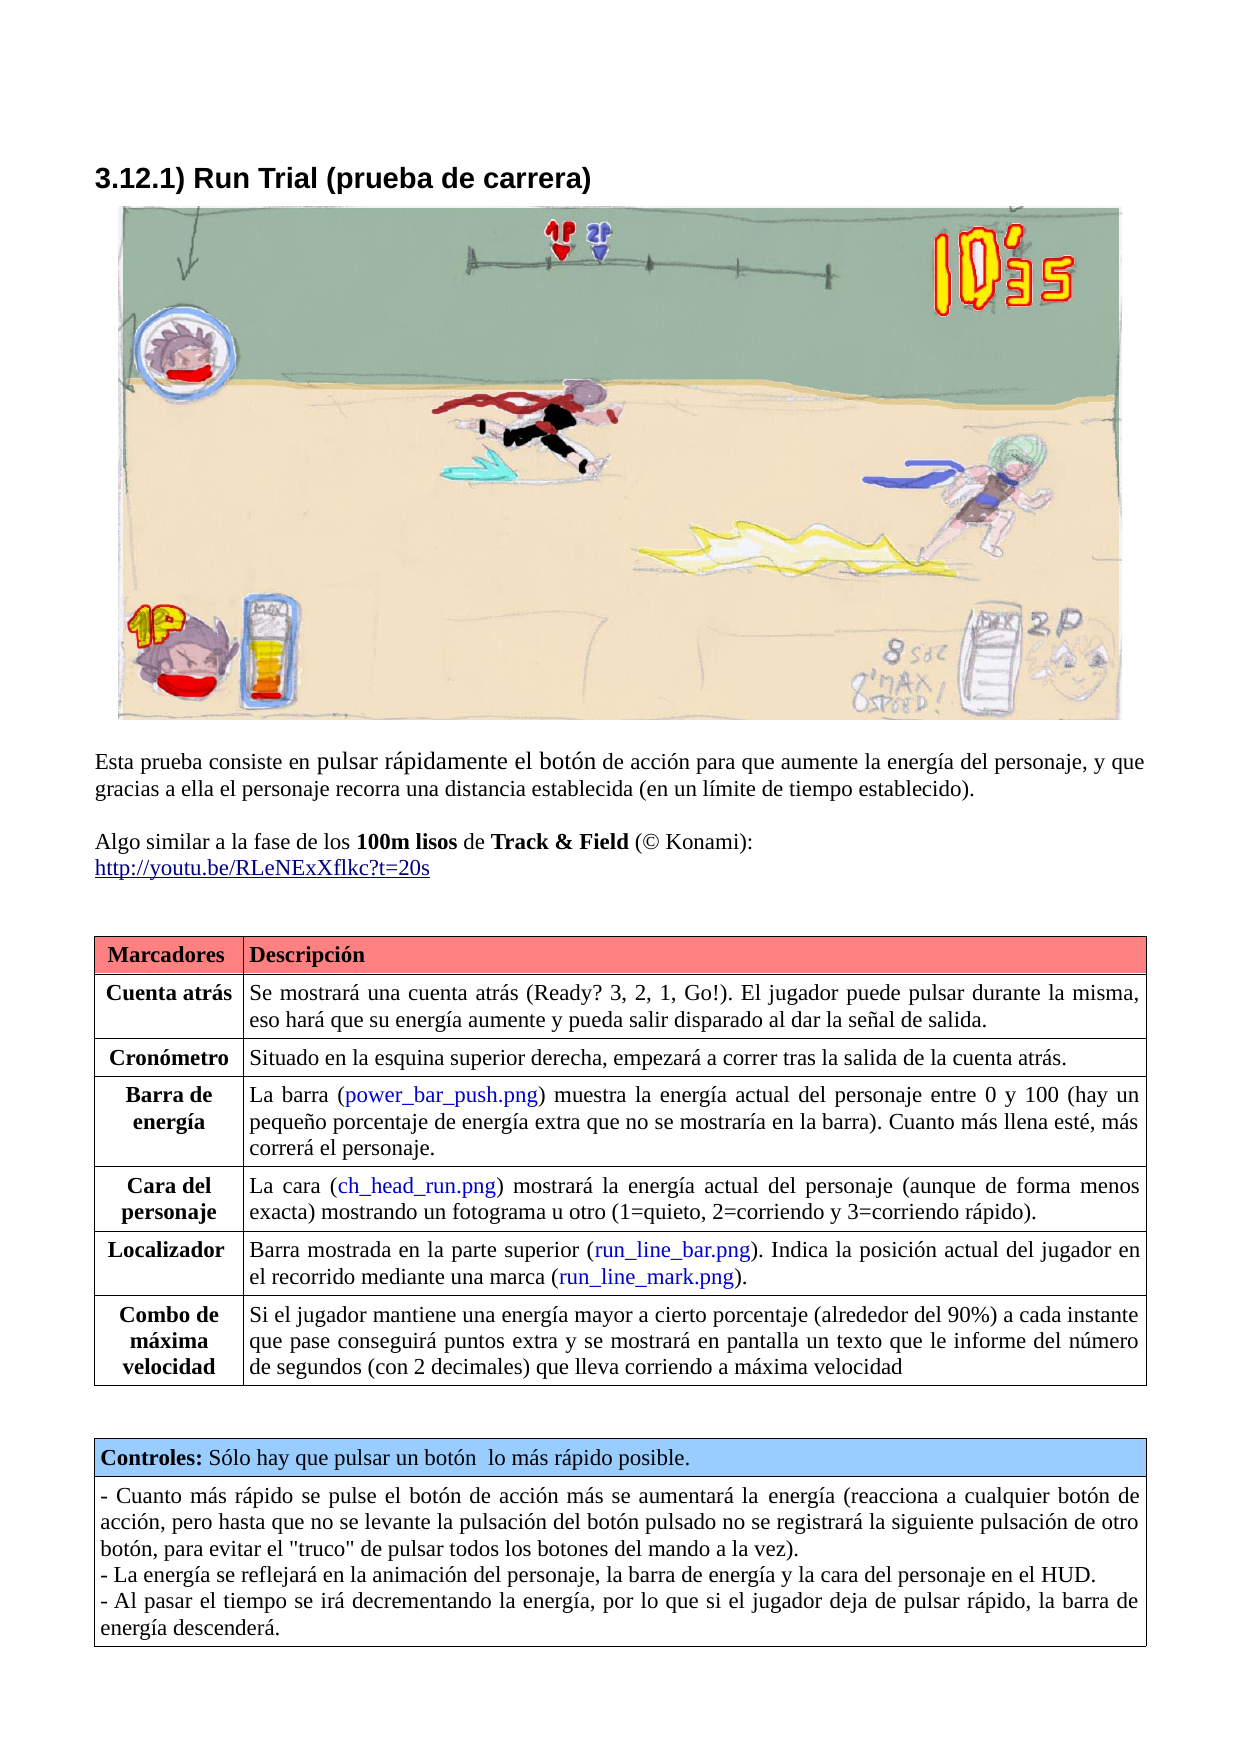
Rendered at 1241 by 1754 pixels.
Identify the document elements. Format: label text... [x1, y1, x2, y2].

table_cell Si el jugador mantiene una energía mayor a cierto porcentaje (alrededor del 90%) a cada instante que pase conseguirá puntos extra y se mostrará en pantalla un texto que le informe del número de segundos (con 2 decimales) que lleva corriendo a máxima velocidad [244, 1296, 1146, 1385]
table_cell Cara del personaje [95, 1167, 243, 1231]
table_cell Combo de máxima velocidad [95, 1296, 243, 1385]
table_cell La cara (ch_head_run.png) mostrará la energía actual del personaje (aunque de forma menos exacta) mostrando un fotograma u otro (1=quieto, 2=corriendo y 3=corriendo rápido). [244, 1167, 1146, 1231]
table_cell Barra mostrada en la parte superior (run_line_bar.png). Indica la posición actual del jugador en el recorrido mediante una marca (run_line_mark.png). [244, 1232, 1146, 1295]
table_cell La barra (power_bar_push.png) muestra la energía actual del personaje entre 0 y 100 (hay un pequeño porcentaje de energía extra que no se mostraría en la barra). Cuanto más llena esté, más correrá el personaje. [244, 1077, 1146, 1166]
table_cell Se mostrará una cuenta atrás (Ready? 3, 2, 1, Go!). El jugador puede pulsar durante la misma, eso hará que su energía aumente y pueda salir disparado al dar la señal de salida. [244, 975, 1146, 1038]
table_header Controles: Sólo hay que pulsar un botón lo más rápido posible. [95, 1439, 1146, 1476]
table_cell Cronómetro [95, 1039, 243, 1076]
table_header Marcadores [95, 937, 243, 973]
table_cell Localizador [95, 1232, 243, 1295]
table_cell Cuenta atrás [95, 975, 243, 1038]
text Algo similar a la fase de los 100m lisos de Track & Field (© Konami): [94, 828, 1146, 854]
picture [118, 206, 1123, 720]
text Esta prueba consiste en pulsar rápidamente el botón de acción para que aumente la energía del personaje, y que gracias a ella el personaje recorra una distancia establecida (en un límite de tiempo establecido). [94, 746, 1146, 801]
table_cell Barra de energía [95, 1077, 243, 1166]
table_cell Situado en la esquina superior derecha, empezará a correr tras la salida de la cuenta atrás. [244, 1039, 1146, 1076]
table_cell - Cuanto más rápido se pulse el botón de acción más se aumentará la energía (reacciona a cualquier botón de acción, pero hasta que no se levante la pulsación del botón pulsado no se registrará la siguiente pulsación de otro botón, para evitar el "truco" de pulsar todos los botones del mando a la vez). - La energía se reflejará en la animación del personaje, la barra de energía y la cara del personaje en el HUD. - Al pasar el tiempo se irá decrementando la energía, por lo que si el jugador deja de pulsar rápido, la barra de energía descenderá. [95, 1477, 1146, 1646]
table_header Descripción [244, 937, 1146, 973]
text http://youtu.be/RLeNExXflkc?t=20s [94, 854, 1146, 880]
subtitle 3.12.1) Run Trial (prueba de carrera) [94, 161, 1146, 194]
